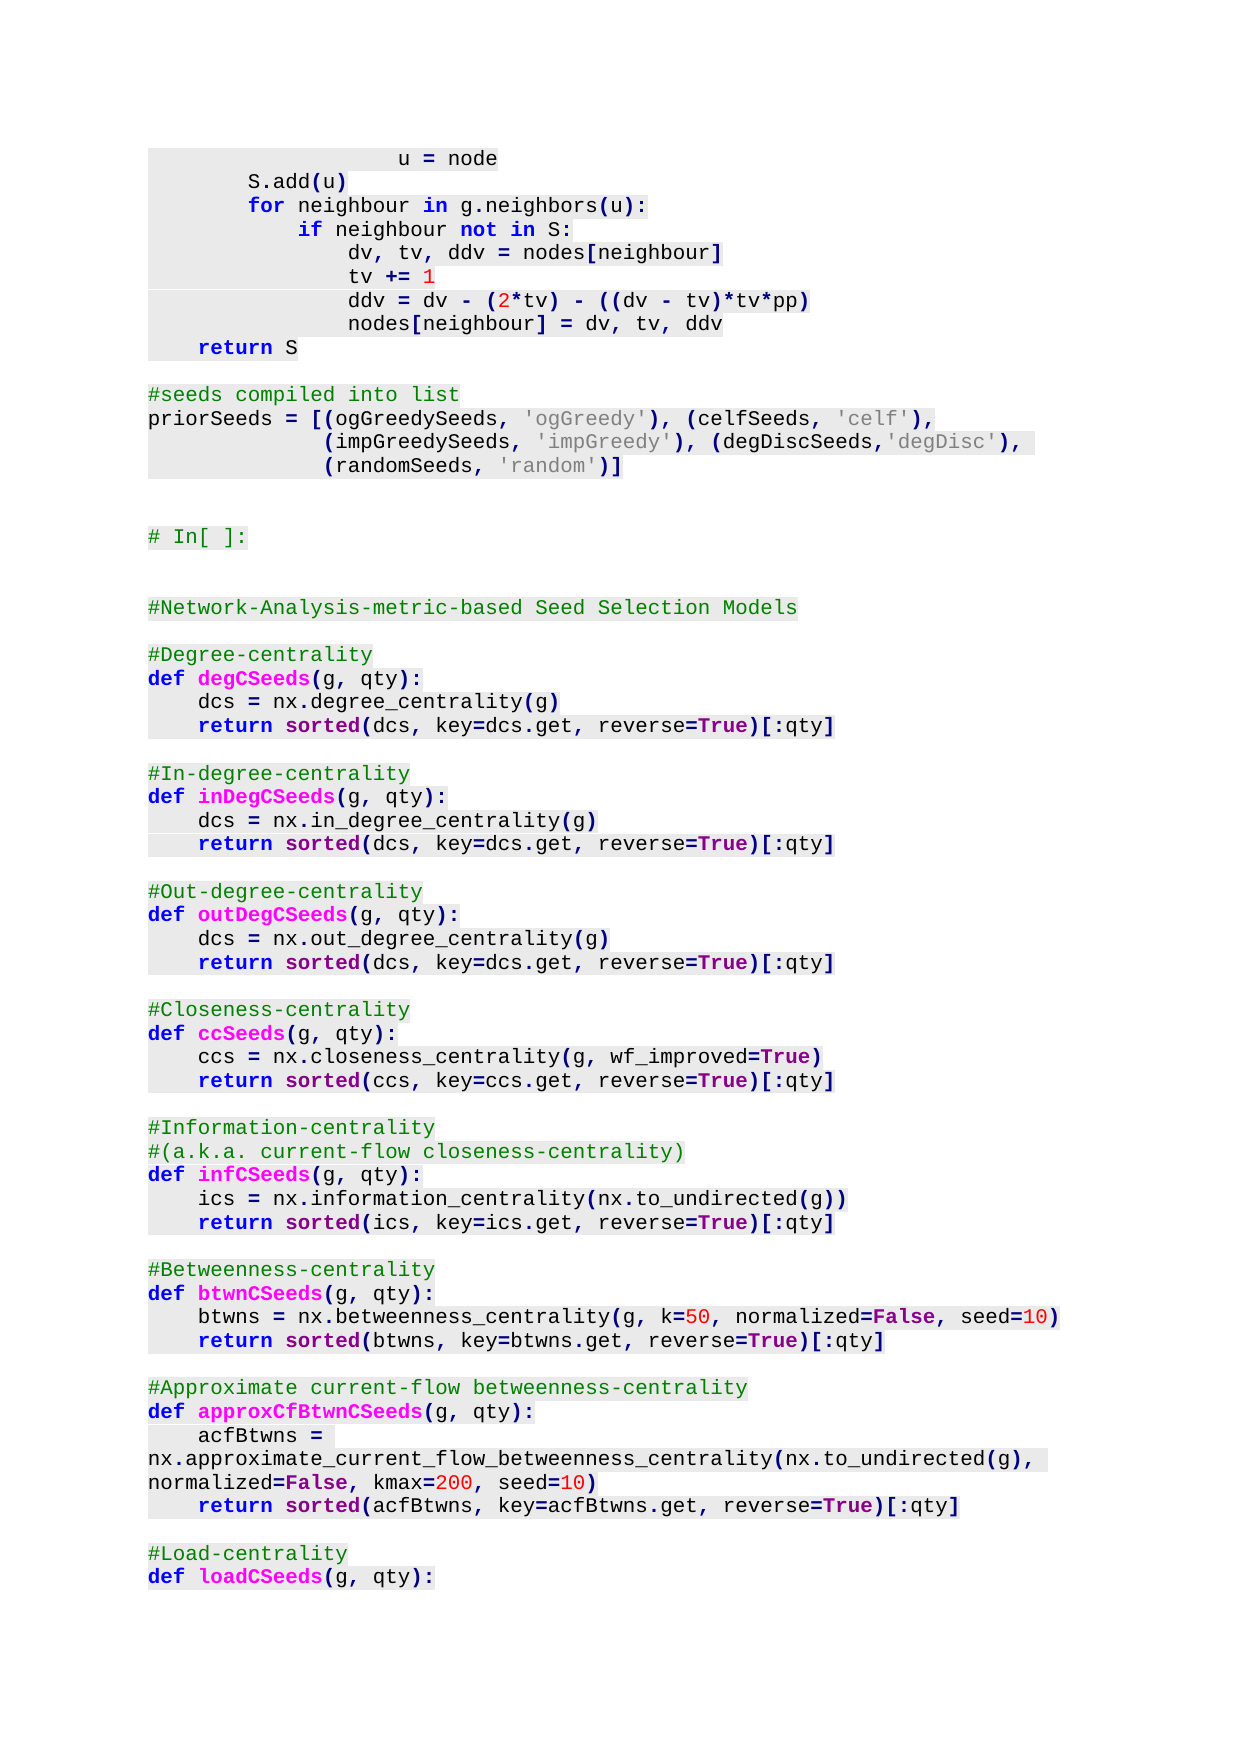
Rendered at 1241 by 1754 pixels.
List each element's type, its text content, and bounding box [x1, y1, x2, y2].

text tv += 1 [148, 266, 1092, 289]
text def infCSeeds(g, qty): [148, 1164, 1092, 1188]
text #Degree-centrality [148, 644, 1092, 668]
text for neighbour in g.neighbors(u): [148, 195, 1092, 219]
text dv, tv, ddv = nodes[neighbour] [148, 242, 1092, 266]
text return sorted(dcs, key=dcs.get, reverse=True)[:qty] [148, 715, 1092, 739]
text ccs = nx.closeness_centrality(g, wf_improved=True) [148, 1046, 1092, 1070]
text #Out-degree-centrality [148, 881, 1092, 904]
text dcs = nx.out_degree_centrality(g) [148, 928, 1092, 952]
text def loadCSeeds(g, qty): [148, 1566, 1092, 1590]
text #(a.k.a. current-flow closeness-centrality) [148, 1141, 1092, 1164]
text def degCSeeds(g, qty): [148, 668, 1092, 692]
text #seeds compiled into list [148, 384, 1092, 408]
text return sorted(dcs, key=dcs.get, reverse=True)[:qty] [148, 952, 1092, 975]
text ddv = dv - (2*tv) - ((dv - tv)*tv*pp) [148, 289, 1092, 313]
text (randomSeeds, 'random')] [148, 455, 1092, 479]
text def inDegCSeeds(g, qty): [148, 786, 1092, 810]
text return S [148, 337, 1092, 361]
text nodes[neighbour] = dv, tv, ddv [148, 313, 1092, 337]
text #Closeness-centrality [148, 999, 1092, 1023]
text #Load-centrality [148, 1543, 1092, 1566]
text #In-degree-centrality [148, 762, 1092, 786]
text def approxCfBtwnCSeeds(g, qty): [148, 1401, 1092, 1424]
text #Network-Analysis-metric-based Seed Selection Models [148, 597, 1092, 621]
text (impGreedySeeds, 'impGreedy'), (degDiscSeeds,'degDisc'), [148, 431, 1092, 455]
text btwns = nx.betweenness_centrality(g, k=50, normalized=False, seed=10) [148, 1306, 1092, 1330]
text dcs = nx.in_degree_centrality(g) [148, 810, 1092, 833]
text def ccSeeds(g, qty): [148, 1023, 1092, 1046]
text #Approximate current-flow betweenness-centrality [148, 1377, 1092, 1401]
text return sorted(ics, key=ics.get, reverse=True)[:qty] [148, 1212, 1092, 1235]
text return sorted(dcs, key=dcs.get, reverse=True)[:qty] [148, 833, 1092, 857]
text return sorted(acfBtwns, key=acfBtwns.get, reverse=True)[:qty] [148, 1496, 1092, 1519]
text priorSeeds = [(ogGreedySeeds, 'ogGreedy'), (celfSeeds, 'celf'), [148, 408, 1092, 431]
text S.add(u) [148, 171, 1092, 195]
text def outDegCSeeds(g, qty): [148, 904, 1092, 928]
text def btwnCSeeds(g, qty): [148, 1283, 1092, 1306]
text # In[ ]: [148, 526, 1092, 550]
text return sorted(btwns, key=btwns.get, reverse=True)[:qty] [148, 1330, 1092, 1354]
text if neighbour not in S: [148, 219, 1092, 242]
text #Information-centrality [148, 1117, 1092, 1141]
text u = node [148, 148, 1092, 171]
text ics = nx.information_centrality(nx.to_undirected(g)) [148, 1188, 1092, 1212]
text #Betweenness-centrality [148, 1259, 1092, 1283]
text return sorted(ccs, key=ccs.get, reverse=True)[:qty] [148, 1070, 1092, 1093]
text acfBtwns = nx.approximate_current_flow_betweenness_centrality(nx.to_undirected(g), normalized=False, kmax=200, seed=10) [148, 1424, 1092, 1496]
text dcs = nx.degree_centrality(g) [148, 692, 1092, 715]
